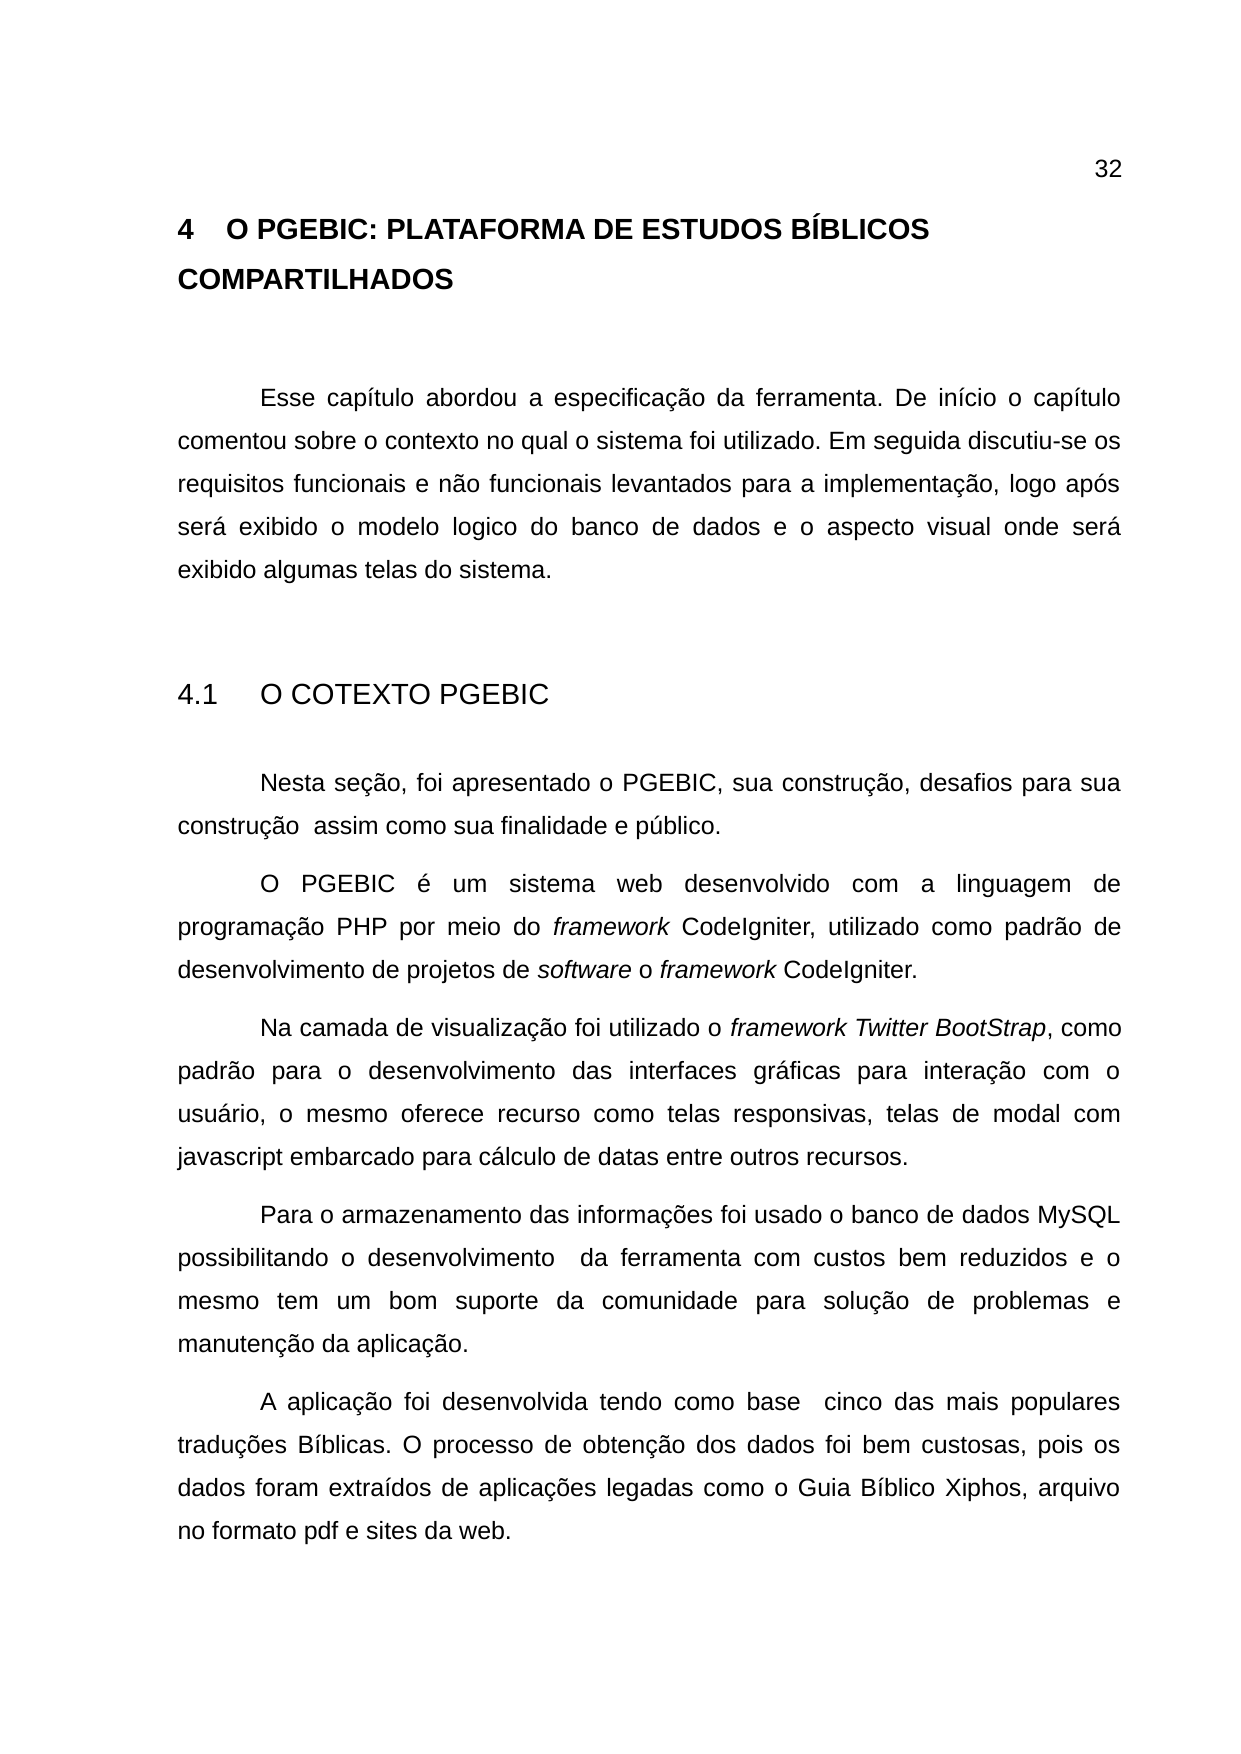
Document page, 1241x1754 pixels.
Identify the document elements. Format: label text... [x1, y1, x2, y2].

text Para o armazenamento das informações foi usado o banco de dados MySQL possibilitando o desenvolvimento da ferramenta com custos bem reduzidos e o mesmo tem um bom suporte da comunidade para solução de problemas e manutenção da aplicação. [177, 1200, 1122, 1358]
text A aplicação foi desenvolvida tendo como base cinco das mais populares traduções Bíblicas. O processo de obtenção dos dados foi bem custosas, pois os dados foram extraídos de aplicações legadas como o Guia Bíblico Xiphos, arquivo no formato pdf e sites da web. [177, 1387, 1122, 1545]
text Esse capítulo abordou a especificação da ferramenta. De início o capítulo comentou sobre o contexto no qual o sistema foi utilizado. Em seguida discutiu-se os requisitos funcionais e não funcionais levantados para a implementação, logo após será exibido o modelo logico do banco de dados e o aspecto visual onde será exibido algumas telas do sistema. [177, 382, 1122, 584]
text Na camada de visualização foi utilizado o framework Twitter BootStrap, como padrão para o desenvolvimento das interfaces gráficas para interação com o usuário, o mesmo oferece recurso como telas responsivas, telas de modal com javascript embarcado para cálculo de datas entre outros recursos. [177, 1013, 1122, 1171]
text Nesta seção, foi apresentado o PGEBIC, sua construção, desafios para sua construção assim como sua finalidade e público. [177, 768, 1122, 840]
subtitle O COTEXTO PGEBIC [177, 677, 1122, 710]
text O PGEBIC é um sistema web desenvolvido com a linguagem de programação PHP por meio do framework CodeIgniter, utilizado como padrão de desenvolvimento de projetos de software o framework CodeIgniter. [177, 869, 1122, 984]
subtitle O PGEBIC: PLATAFORMA DE ESTUDOS BÍBLICOS COMPARTILHADOS [177, 212, 1122, 296]
